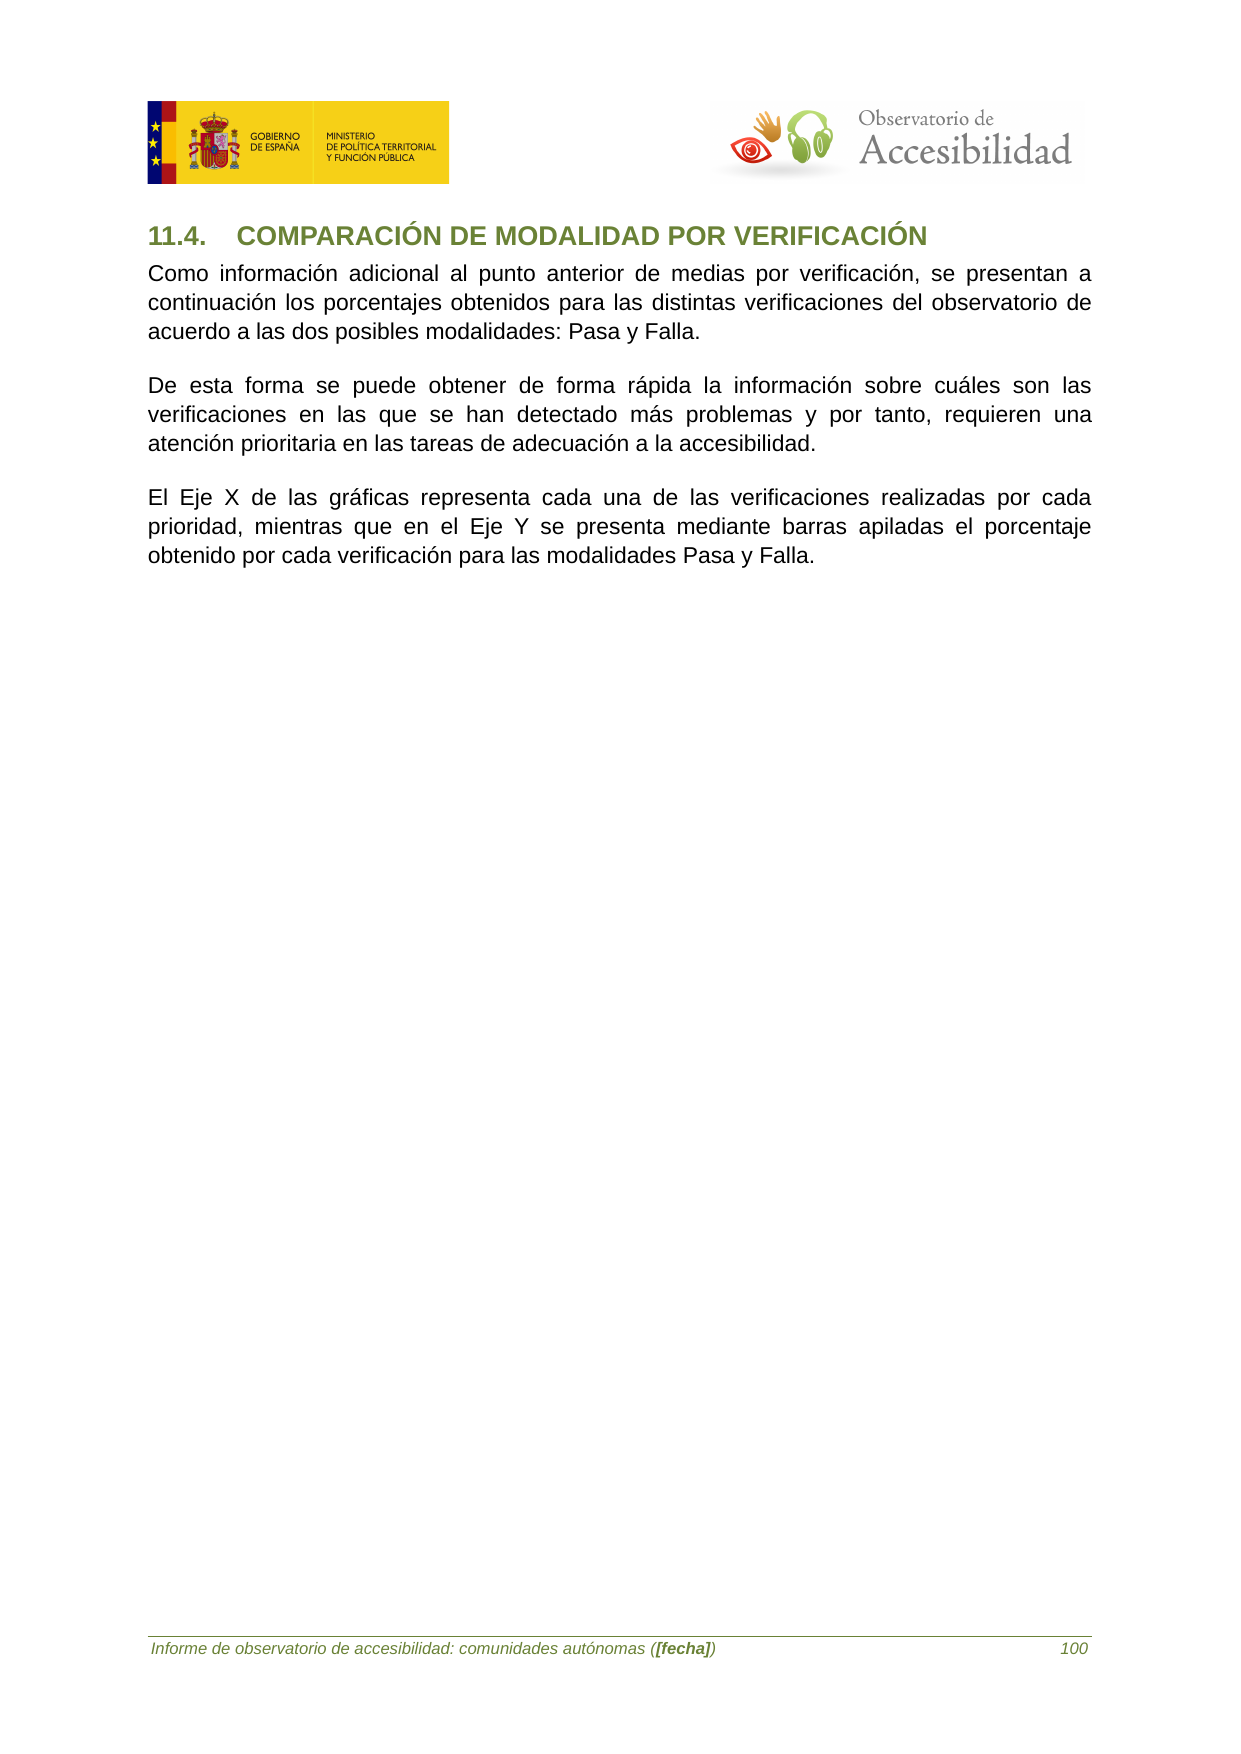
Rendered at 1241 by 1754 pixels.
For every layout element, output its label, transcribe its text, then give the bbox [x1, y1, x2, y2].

picture [710, 101, 1086, 184]
subtitle Comparación de Modalidad por Verificación [148, 220, 1092, 251]
text De esta forma se puede obtener de forma rápida la información sobre cuáles son las verificaciones en las que se han detectado más problemas y por tanto, requieren una atención prioritaria en las tareas de adecuación a la accesibilidad. [148, 372, 1092, 456]
text El Eje X de las gráficas representa cada una de las verificaciones realizadas por cada prioridad, mientras que en el Eje Y se presenta mediante barras apiladas el porcentaje obtenido por cada verificación para las modalidades Pasa y Falla. [148, 484, 1092, 568]
picture [147, 101, 450, 184]
text Como información adicional al punto anterior de medias por verificación, se presentan a continuación los porcentajes obtenidos para las distintas verificaciones del observatorio de acuerdo a las dos posibles modalidades: Pasa y Falla. [148, 260, 1092, 344]
